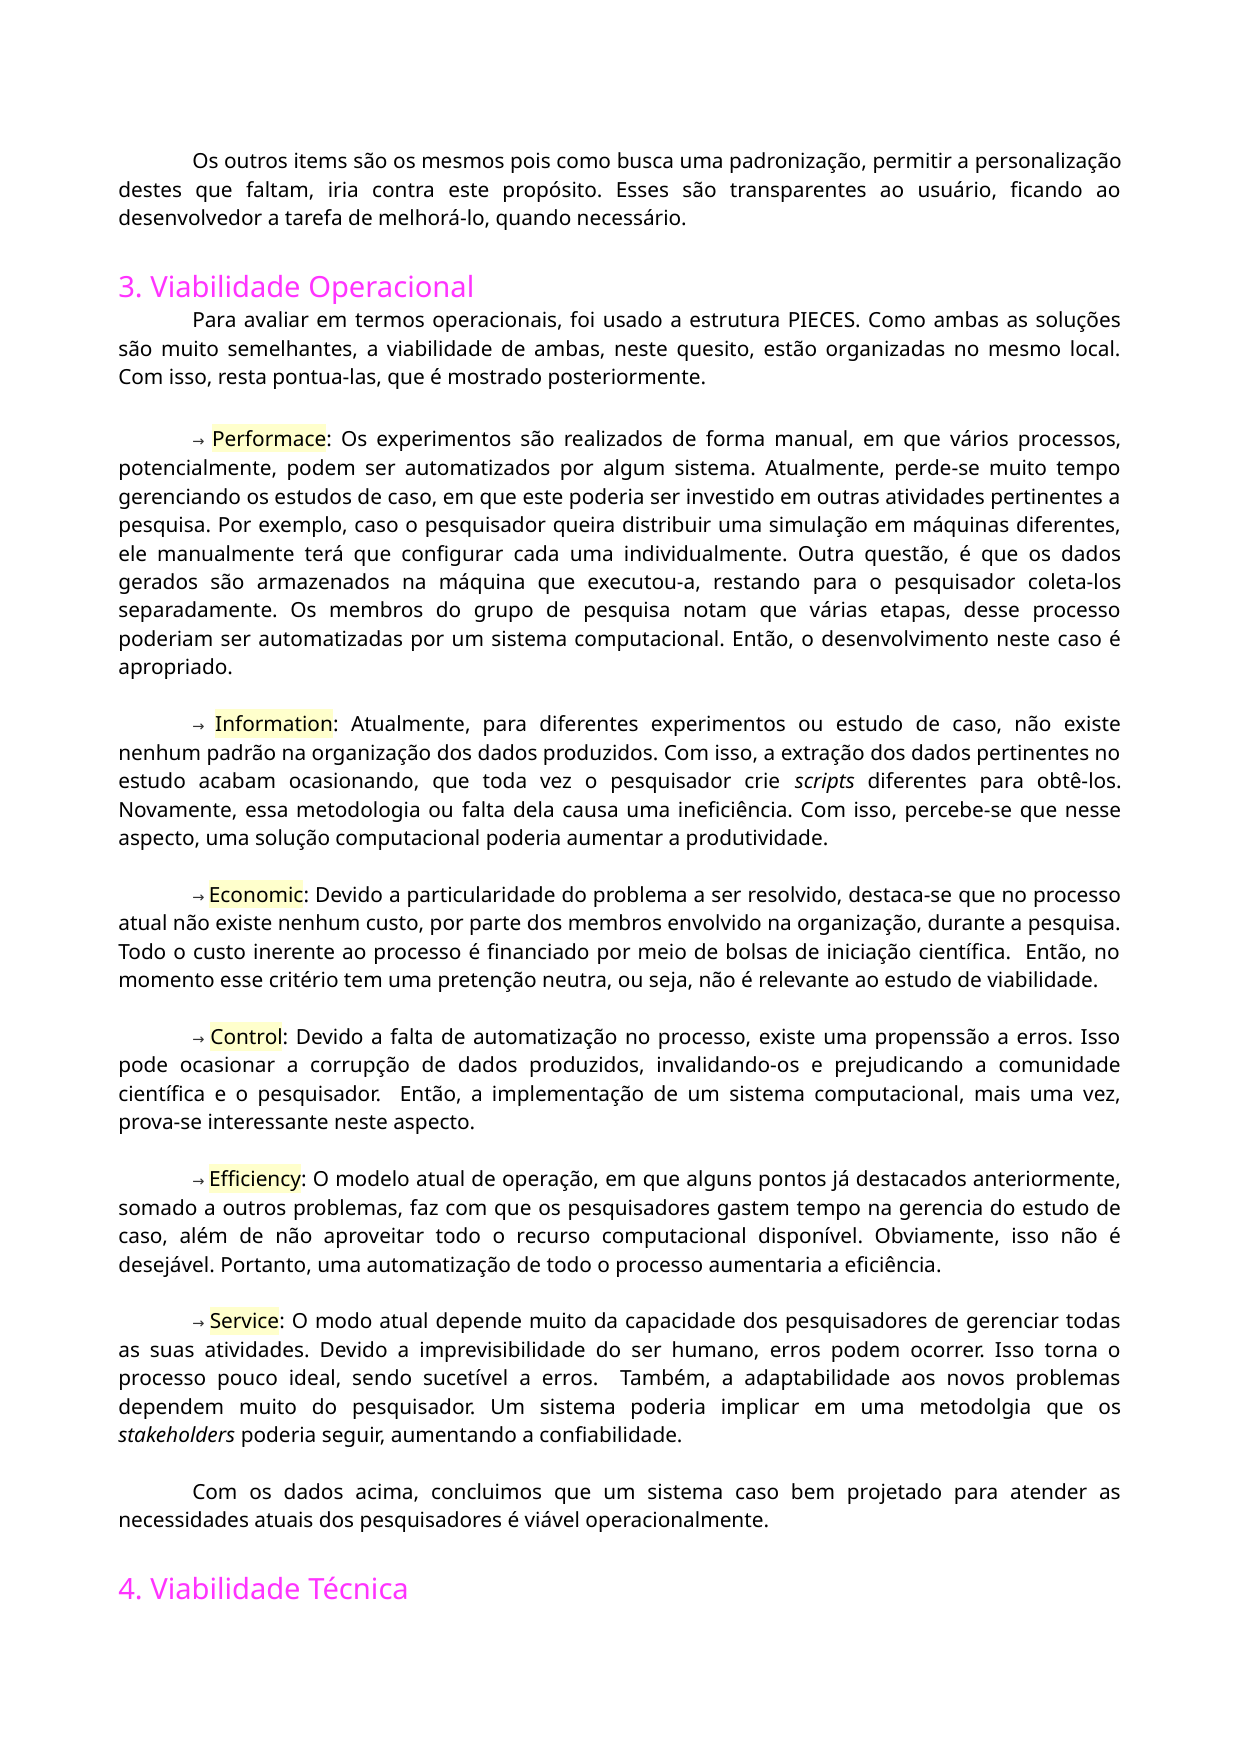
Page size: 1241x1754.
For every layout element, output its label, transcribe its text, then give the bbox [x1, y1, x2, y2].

text → Efficiency: O modelo atual de operação, em que alguns pontos já destacados anteriormente, somado a outros problemas, faz com que os pesquisadores gastem tempo na gerencia do estudo de caso, além de não aproveitar todo o recurso computacional disponível. Obviamente, isso não é desejável. Portanto, uma automatização de todo o processo aumentaria a eficiência. [118, 1164, 1122, 1278]
text → Economic: Devido a particularidade do problema a ser resolvido, destaca-se que no processo atual não existe nenhum custo, por parte dos membros envolvido na organização, durante a pesquisa. Todo o custo inerente ao processo é financiado por meio de bolsas de iniciação científica. Então, no momento esse critério tem uma pretenção neutra, ou seja, não é relevante ao estudo de viabilidade. [118, 880, 1122, 994]
text Com os dados acima, concluimos que um sistema caso bem projetado para atender as necessidades atuais dos pesquisadores é viável operacionalmente. [118, 1477, 1122, 1534]
text → Performace: Os experimentos são realizados de forma manual, em que vários processos, potencialmente, podem ser automatizados por algum sistema. Atualmente, perde-se muito tempo gerenciando os estudos de caso, em que este poderia ser investido em outras atividades pertinentes a pesquisa. Por exemplo, caso o pesquisador queira distribuir uma simulação em máquinas diferentes, ele manualmente terá que configurar cada uma individualmente. Outra questão, é que os dados gerados são armazenados na máquina que executou-a, restando para o pesquisador coleta-los separadamente. Os membros do grupo de pesquisa notam que várias etapas, desse processo poderiam ser automatizadas por um sistema computacional. Então, o desenvolvimento neste caso é apropriado. [118, 419, 1122, 681]
text → Service: O modo atual depende muito da capacidade dos pesquisadores de gerenciar todas as suas atividades. Devido a imprevisibilidade do ser humano, erros podem ocorrer. Isso torna o processo pouco ideal, sendo sucetível a erros. Também, a adaptabilidade aos novos problemas dependem muito do pesquisador. Um sistema poderia implicar em uma metodolgia que os stakeholders poderia seguir, aumentando a confiabilidade. [118, 1307, 1122, 1449]
text → Information: Atualmente, para diferentes experimentos ou estudo de caso, não existe nenhum padrão na organização dos dados produzidos. Com isso, a extração dos dados pertinentes no estudo acabam ocasionando, que toda vez o pesquisador crie scripts diferentes para obtê-los. Novamente, essa metodologia ou falta dela causa uma ineficiência. Com isso, percebe-se que nesse aspecto, uma solução computacional poderia aumentar a produtividade. [118, 709, 1122, 852]
text → Control: Devido a falta de automatização no processo, existe uma propenssão a erros. Isso pode ocasionar a corrupção de dados produzidos, invalidando-os e prejudicando a comunidade científica e o pesquisador. Então, a implementação de um sistema computacional, mais uma vez, prova-se interessante neste aspecto. [118, 1022, 1122, 1136]
text Para avaliar em termos operacionais, foi usado a estrutura PIECES. Como ambas as soluções são muito semelhantes, a viabilidade de ambas, neste quesito, estão organizadas no mesmo local. Com isso, resta pontua-las, que é mostrado posteriormente. [118, 306, 1122, 391]
text Os outros items são os mesmos pois como busca uma padronização, permitir a personalização destes que faltam, iria contra este propósito. Esses são transparentes ao usuário, ficando ao desenvolvedor a tarefa de melhorá-lo, quando necessário. [118, 147, 1122, 232]
text 3. Viabilidade Operacional [118, 266, 1122, 306]
text 4. Viabilidade Técnica [118, 1568, 1122, 1608]
